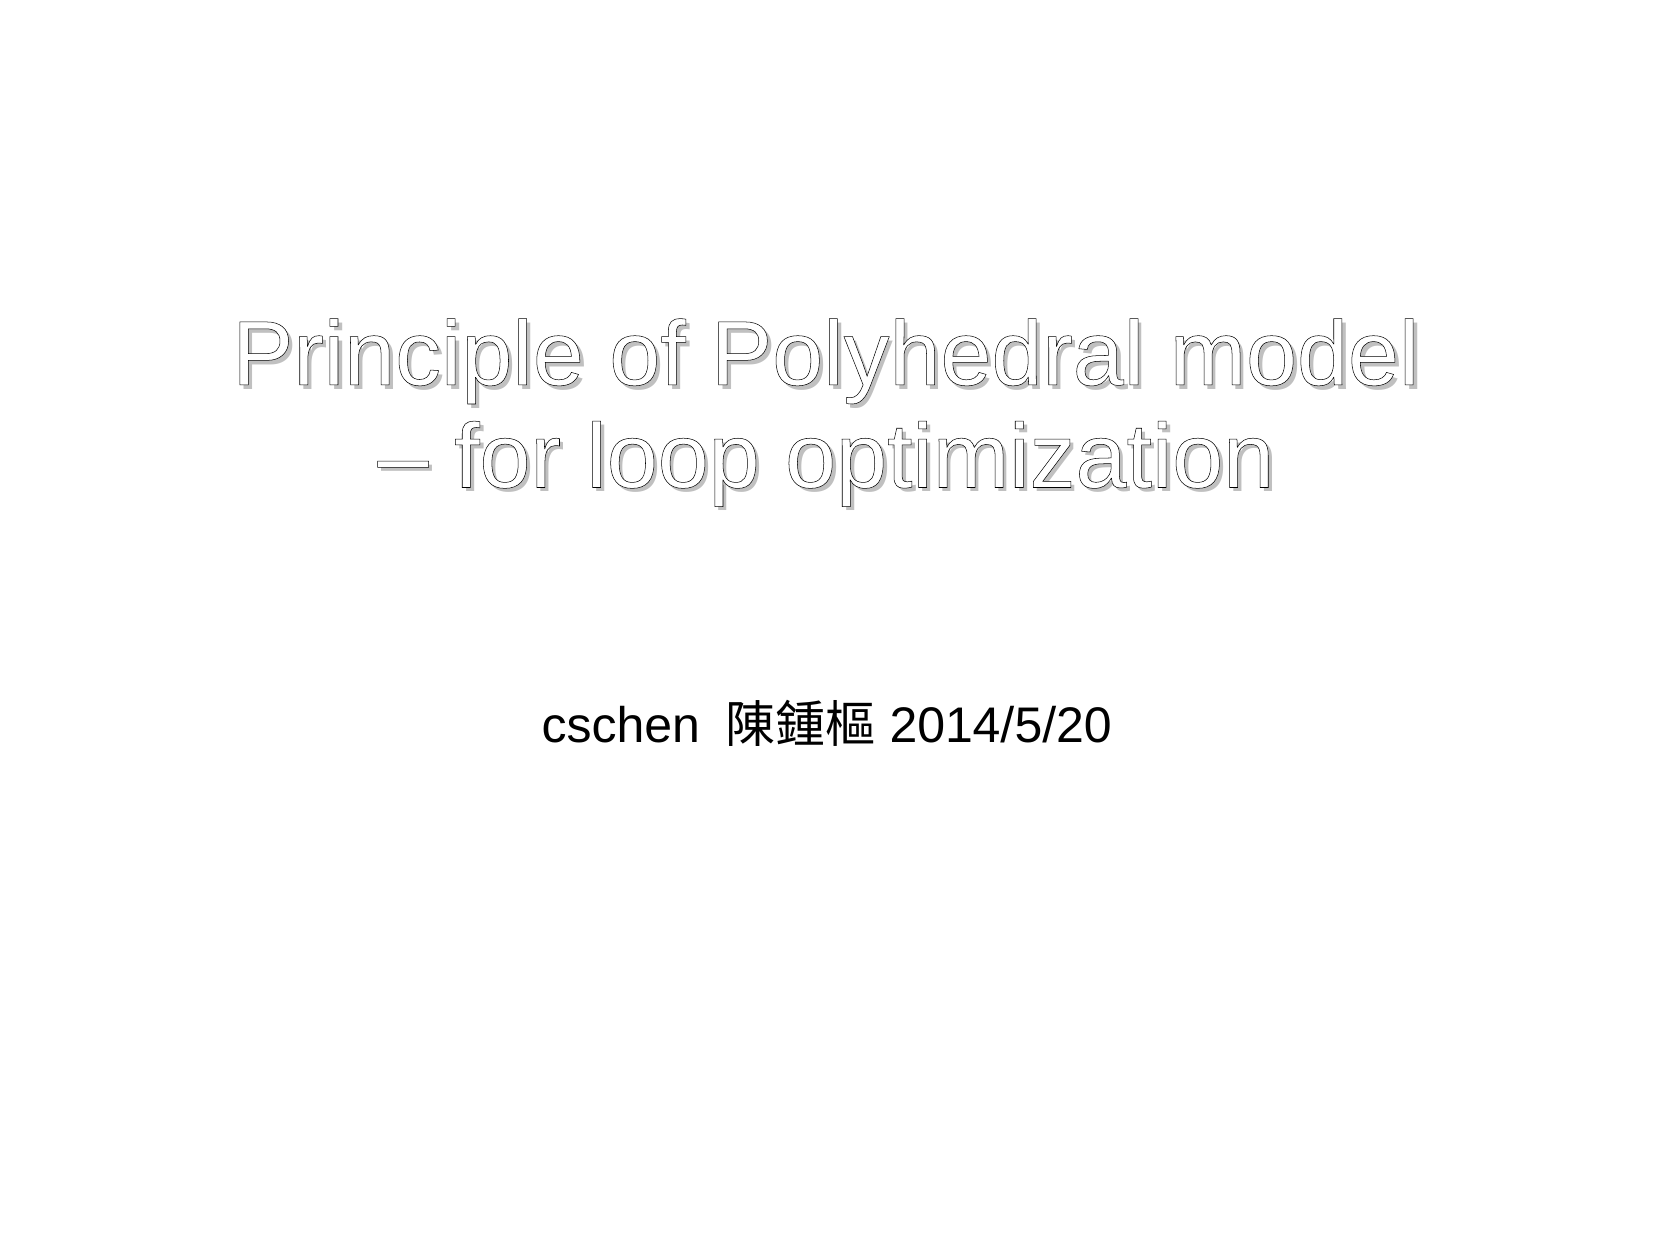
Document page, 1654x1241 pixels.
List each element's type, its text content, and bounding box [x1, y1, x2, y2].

subtitle Principle of Polyhedral model – for loop optimization cschen 陳鍾樞2014/5/20 [82, 49, 1571, 1010]
